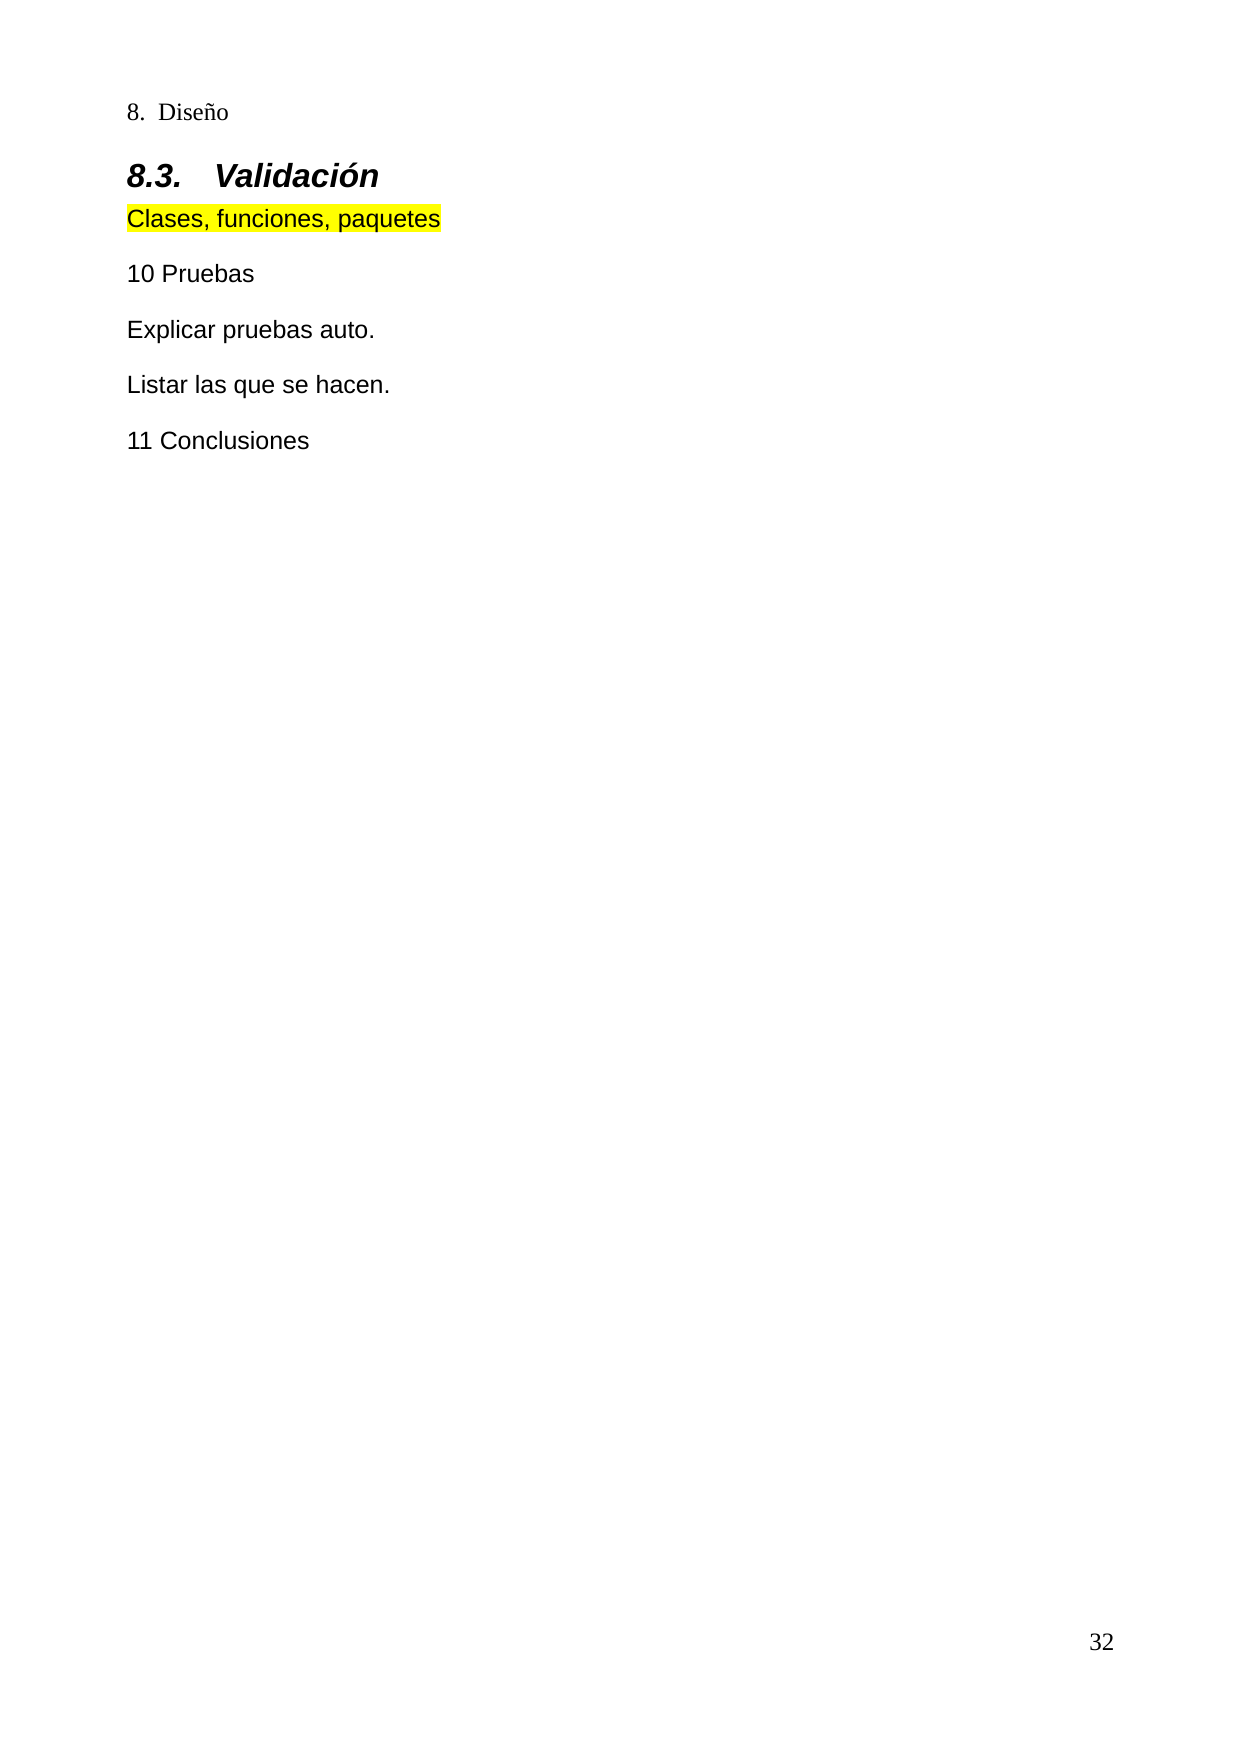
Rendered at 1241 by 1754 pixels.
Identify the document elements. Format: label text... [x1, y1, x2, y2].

text Listar las que se hacen. [127, 371, 1114, 399]
text 10 Pruebas [127, 259, 1114, 288]
text 11 Conclusiones [127, 426, 1114, 455]
subtitle Validación [127, 156, 1114, 195]
text Explicar pruebas auto. [127, 315, 1114, 344]
text Clases, funciones, paquetes [127, 204, 1114, 232]
